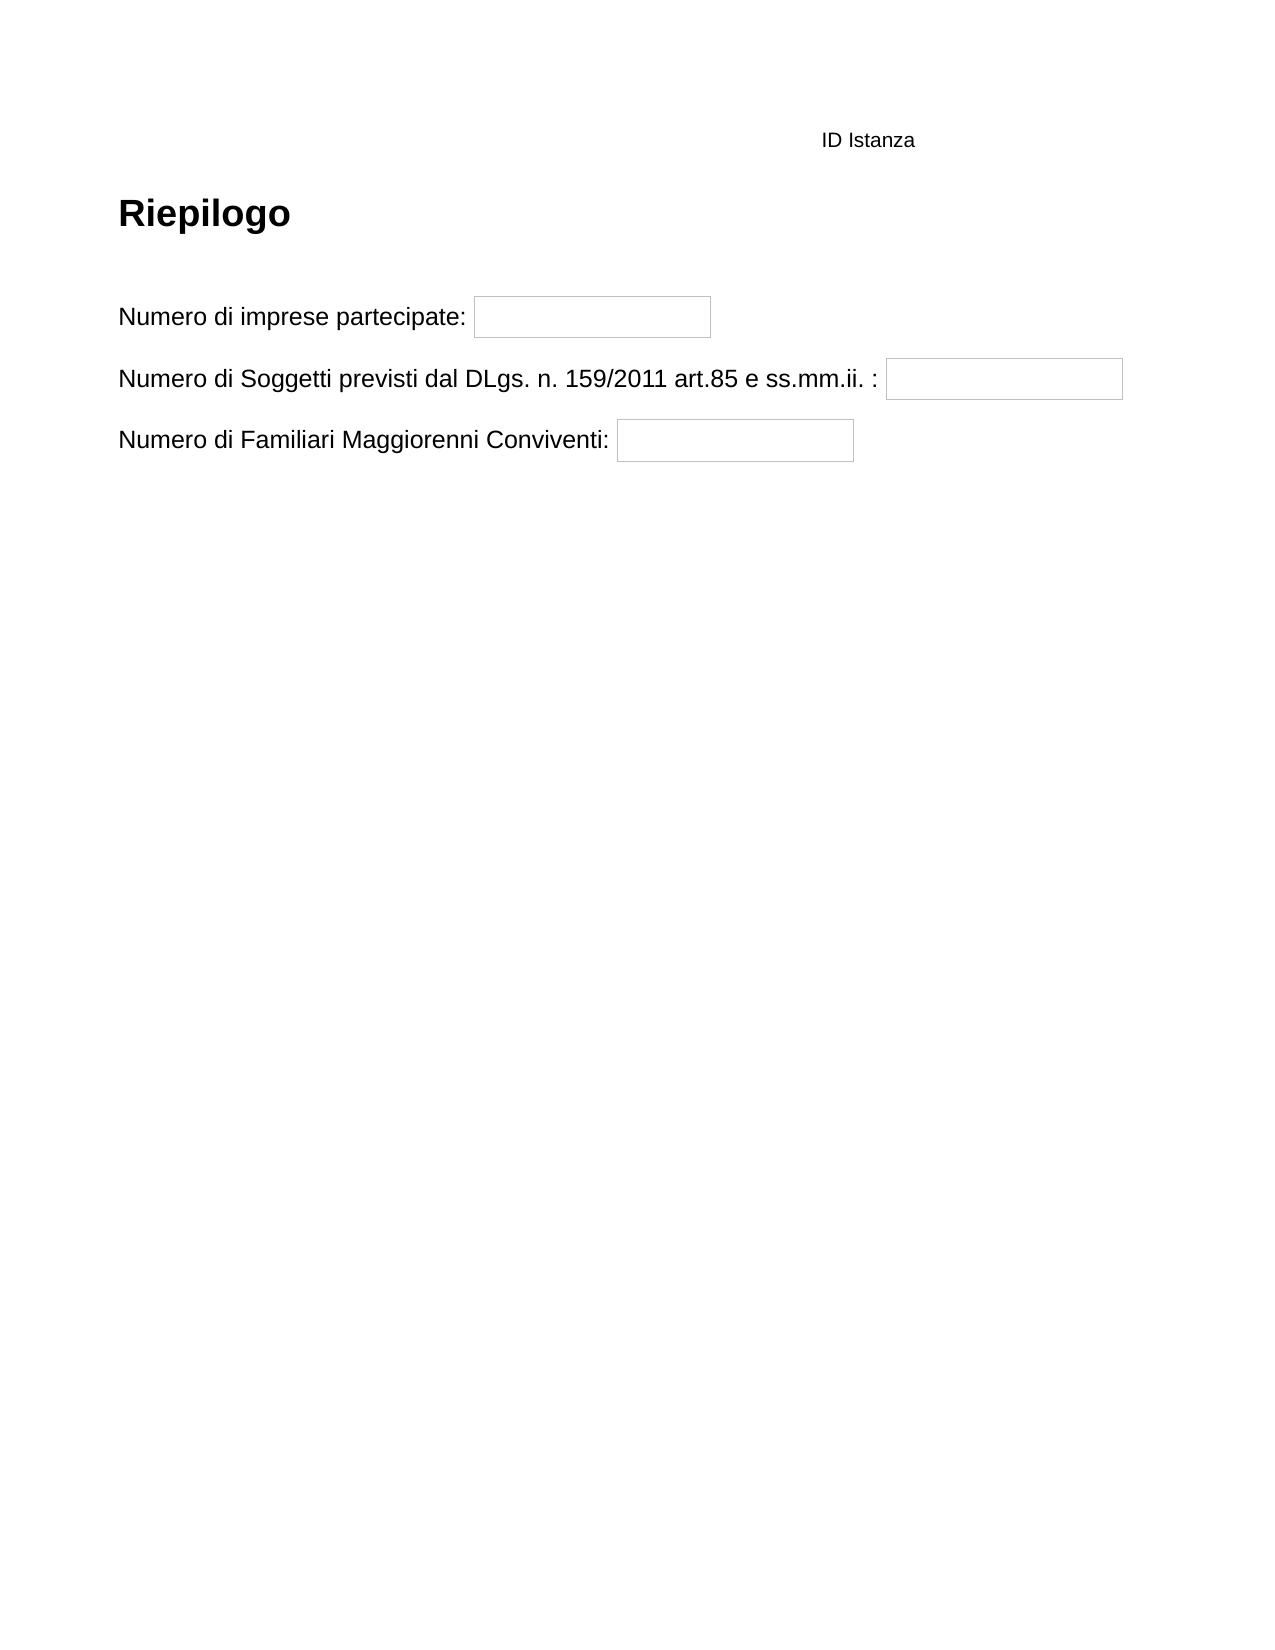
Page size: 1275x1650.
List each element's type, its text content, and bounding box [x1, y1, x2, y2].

text Numero di Soggetti previsti dal DLgs. n. 159/2011 art.85 e ss.mm.ii. : [118, 358, 886, 399]
subtitle Riepilogo [118, 191, 1157, 234]
text [711, 296, 1157, 337]
text Numero di imprese partecipate: [118, 296, 474, 337]
text Numero di Familiari Maggiorenni Conviventi: [118, 419, 617, 461]
text ID Istanza [118, 118, 921, 159]
text [854, 419, 1157, 461]
